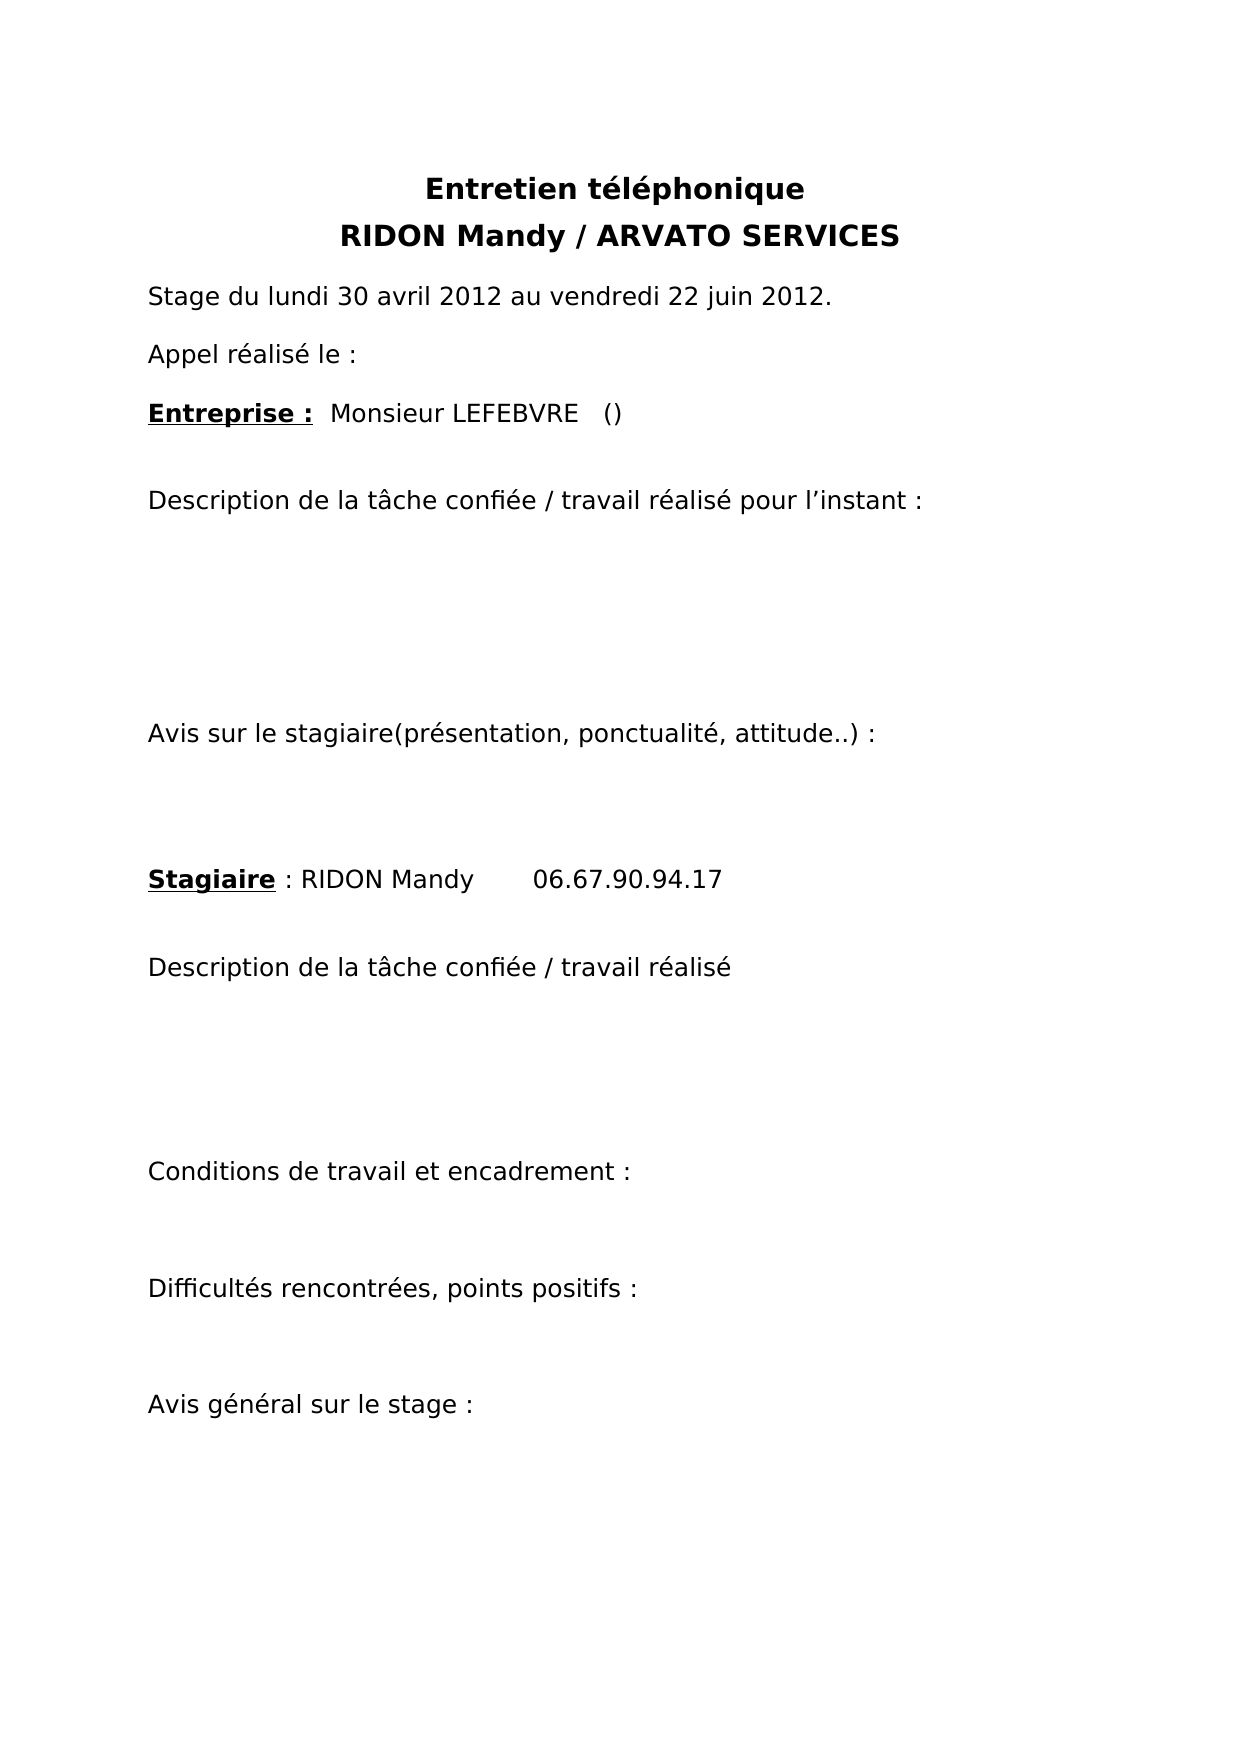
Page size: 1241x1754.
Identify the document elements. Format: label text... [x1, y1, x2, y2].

text Avis sur le stagiaire(présentation, ponctualité, attitude..) : [148, 720, 1093, 749]
text Difficultés rencontrées, points positifs : [148, 1274, 1093, 1303]
text Avis général sur le stage : [148, 1391, 1093, 1420]
text Appel réalisé le : [148, 341, 1093, 370]
text Conditions de travail et encadrement : [148, 1157, 1093, 1186]
text Description de la tâche confiée / travail réalisé pour l’instant : [148, 486, 1093, 516]
text Stage du lundi 30 avril 2012 au vendredi 22 juin 2012. [148, 282, 1093, 311]
text Description de la tâche confiée / travail réalisé [148, 953, 1093, 982]
text RIDON Mandy / ARVATO SERVICES [148, 219, 1093, 253]
subtitle Entretien téléphonique [148, 173, 1093, 207]
text Entreprise : Monsieur LEFEBVRE () [148, 399, 1093, 428]
text Stagiaire : RIDON Mandy 06.67.90.94.17 [148, 866, 1093, 895]
